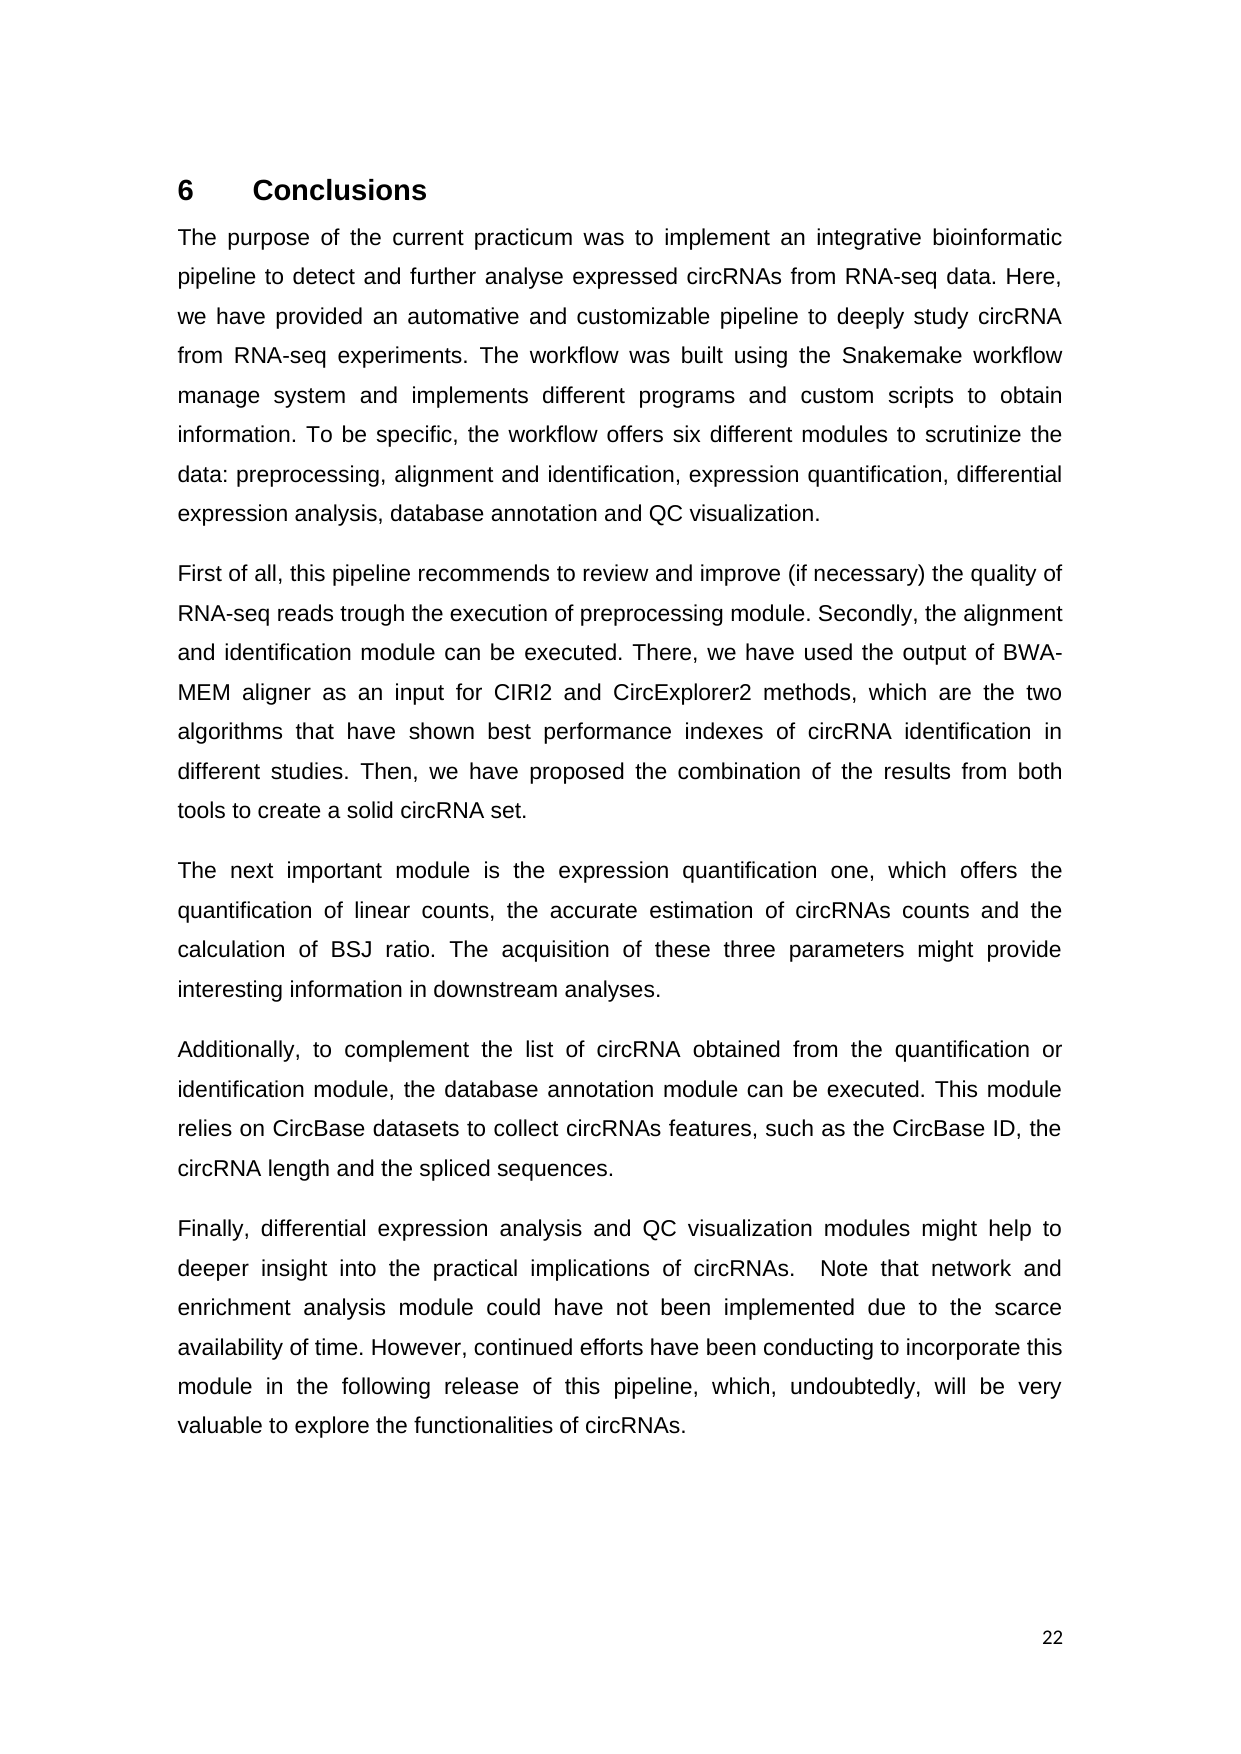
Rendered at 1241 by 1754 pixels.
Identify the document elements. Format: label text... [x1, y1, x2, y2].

text Finally, differential expression analysis and QC visualization modules might help to deeper insight into the practical implications of circRNAs. Note that network and enrichment analysis module could have not been implemented due to the scarce availability of time. However, continued efforts have been conducting to incorporate this module in the following release of this pipeline, which, undoubtedly, will be very valuable to explore the functionalities of circRNAs. [177, 1215, 1063, 1439]
text The purpose of the current practicum was to implement an integrative bioinformatic pipeline to detect and further analyse expressed circRNAs from RNA-seq data. Here, we have provided an automative and customizable pipeline to deeply study circRNA from RNA-seq experiments. The workflow was built using the Snakemake workflow manage system and implements different programs and custom scripts to obtain information. To be specific, the workflow offers six different modules to scrutinize the data: preprocessing, alignment and identification, expression quantification, differential expression analysis, database annotation and QC visualization. [177, 224, 1063, 526]
text First of all, this pipeline recommends to review and improve (if necessary) the quality of RNA-seq reads trough the execution of preprocessing module. Secondly, the alignment and identification module can be executed. There, we have used the output of BWA-MEM aligner as an input for CIRI2 and CircExplorer2 methods, which are the two algorithms that have shown best performance indexes of circRNA identification in different studies. Then, we have proposed the combination of the results from both tools to create a solid circRNA set. [177, 560, 1063, 823]
subtitle Conclusions [177, 173, 1063, 206]
text The next important module is the expression quantification one, which offers the quantification of linear counts, the accurate estimation of circRNAs counts and the calculation of BSJ ratio. The acquisition of these three parameters might provide interesting information in downstream analyses. [177, 857, 1063, 1002]
text Additionally, to complement the list of circRNA obtained from the quantification or identification module, the database annotation module can be executed. This module relies on CircBase datasets to collect circRNAs features, such as the CircBase ID, the circRNA length and the spliced sequences. [177, 1036, 1063, 1181]
